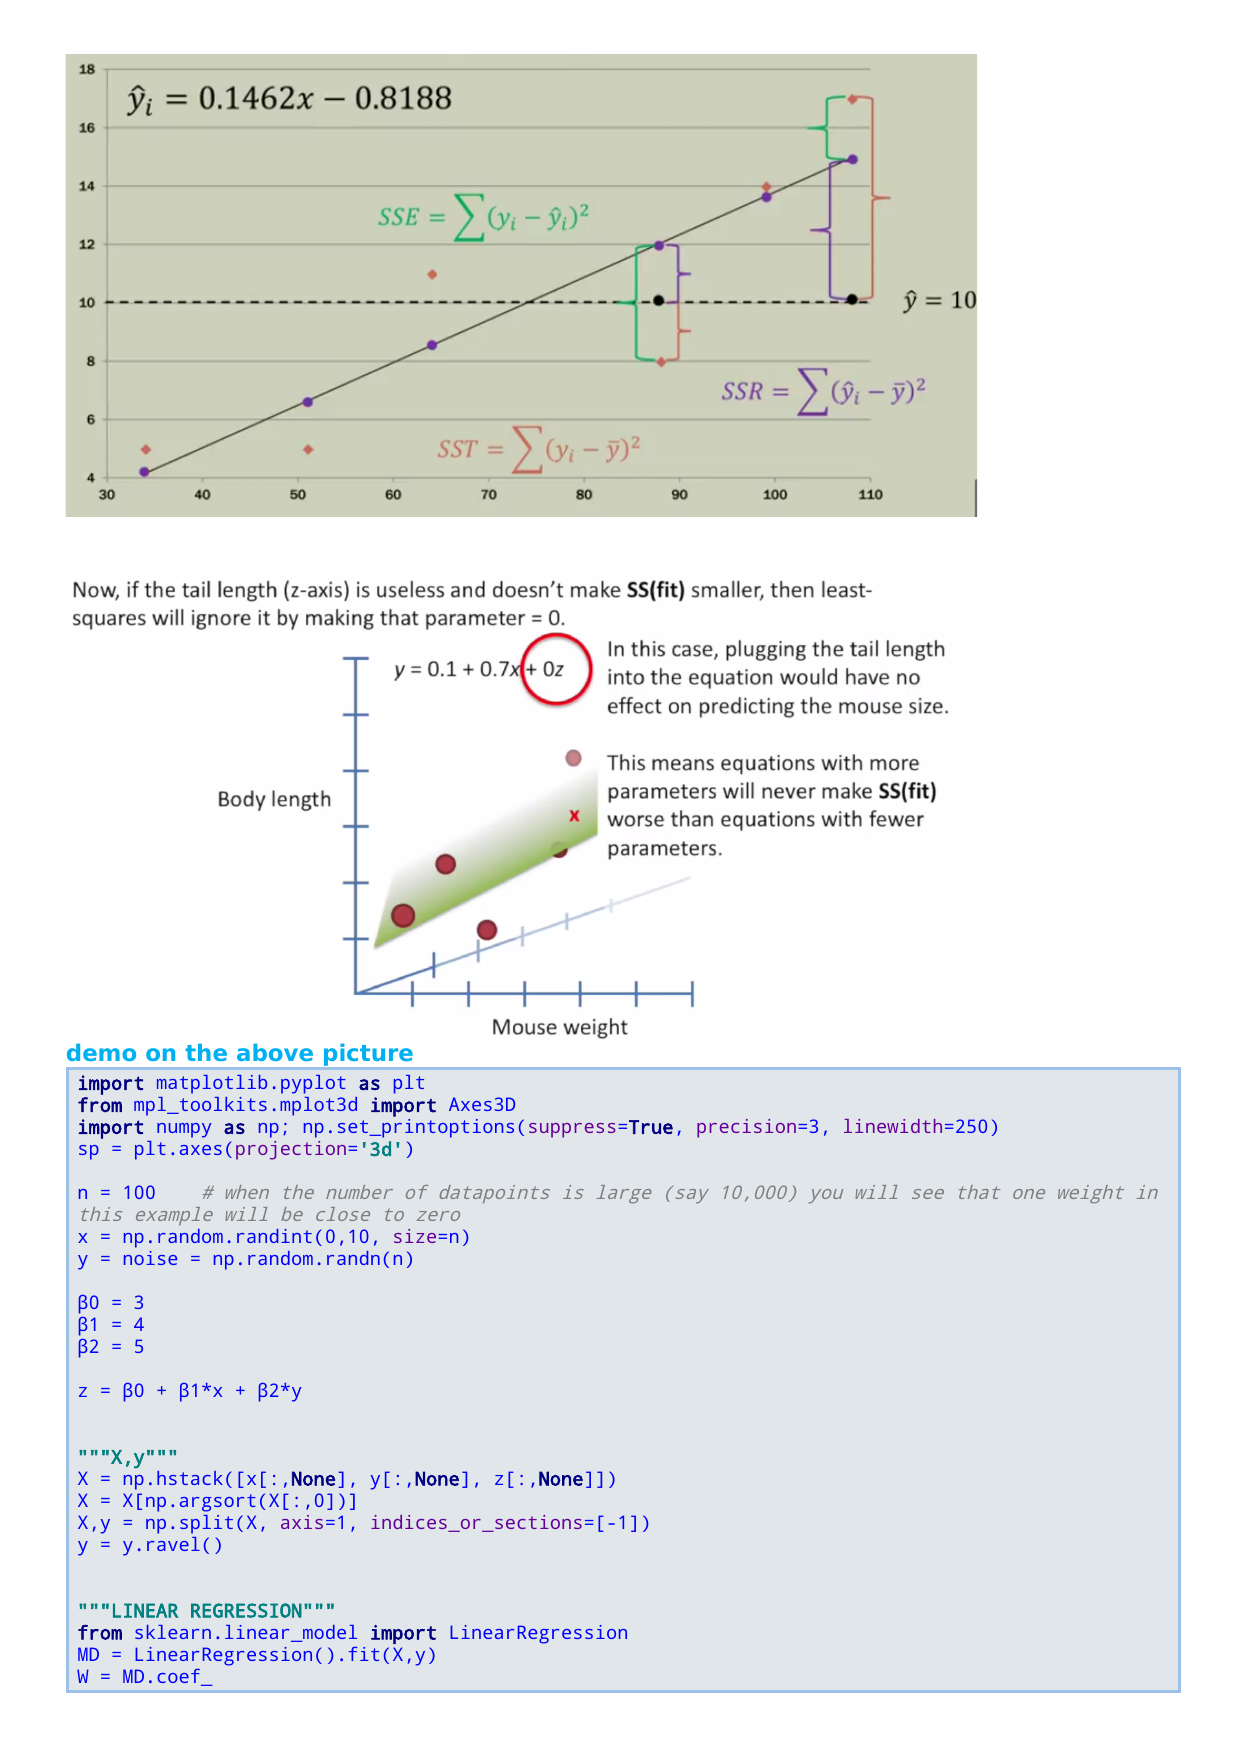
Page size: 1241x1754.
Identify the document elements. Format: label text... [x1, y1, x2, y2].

title demo on the above picture [66, 1041, 1181, 1067]
text import matplotlib.pyplot as plt from mpl_toolkits.mplot3d import Axes3D import numpy as np; np.set_printoptions(suppress=True, precision=3, linewidth=250) sp = plt.axes(projection='3d') n = 100 # when the number of datapoints is large (say 10,000) you will see that one weight in this example will be close to zero x = np.random.randint(0,10, size=n) y = noise = np.random.randn(n) β0 = 3 β1 = 4 β2 = 5 z = β0 + β1*x + β2*y """X,y""" X = np.hstack([x[:,None], y[:,None], z[:,None]]) X = X[np.argsort(X[:,0])] X,y = np.split(X, axis=1, indices_or_sections=[-1]) y = y.ravel() """LINEAR REGRESSION""" from sklearn.linear_model import LinearRegression MD = LinearRegression().fit(X,y) W = MD.coef_ [69, 1070, 1178, 1690]
picture [65, 54, 978, 517]
picture [65, 573, 953, 1041]
